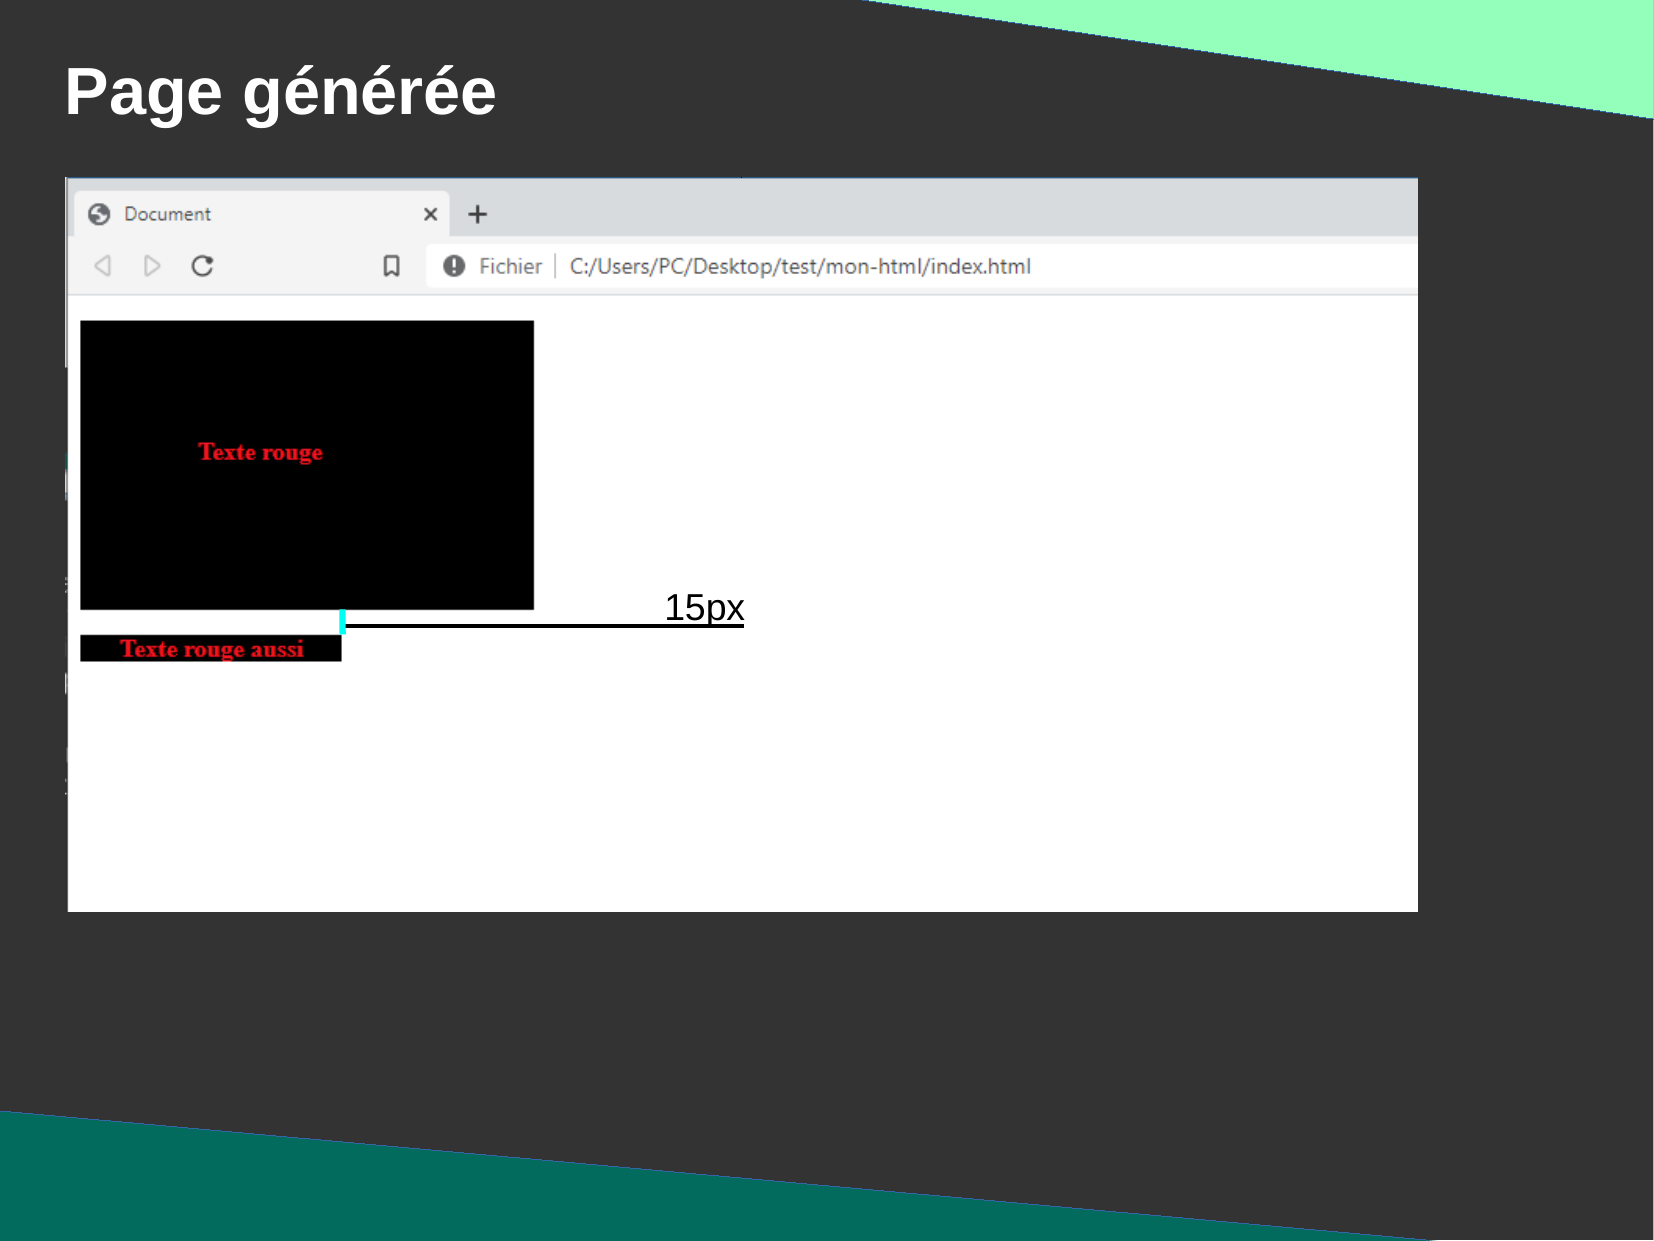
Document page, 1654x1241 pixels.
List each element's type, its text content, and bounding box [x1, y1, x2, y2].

text_box 15px [649, 578, 768, 636]
title Page générée [64, 54, 1553, 157]
picture [65, 177, 1418, 912]
text_box [862, 0, 1654, 120]
